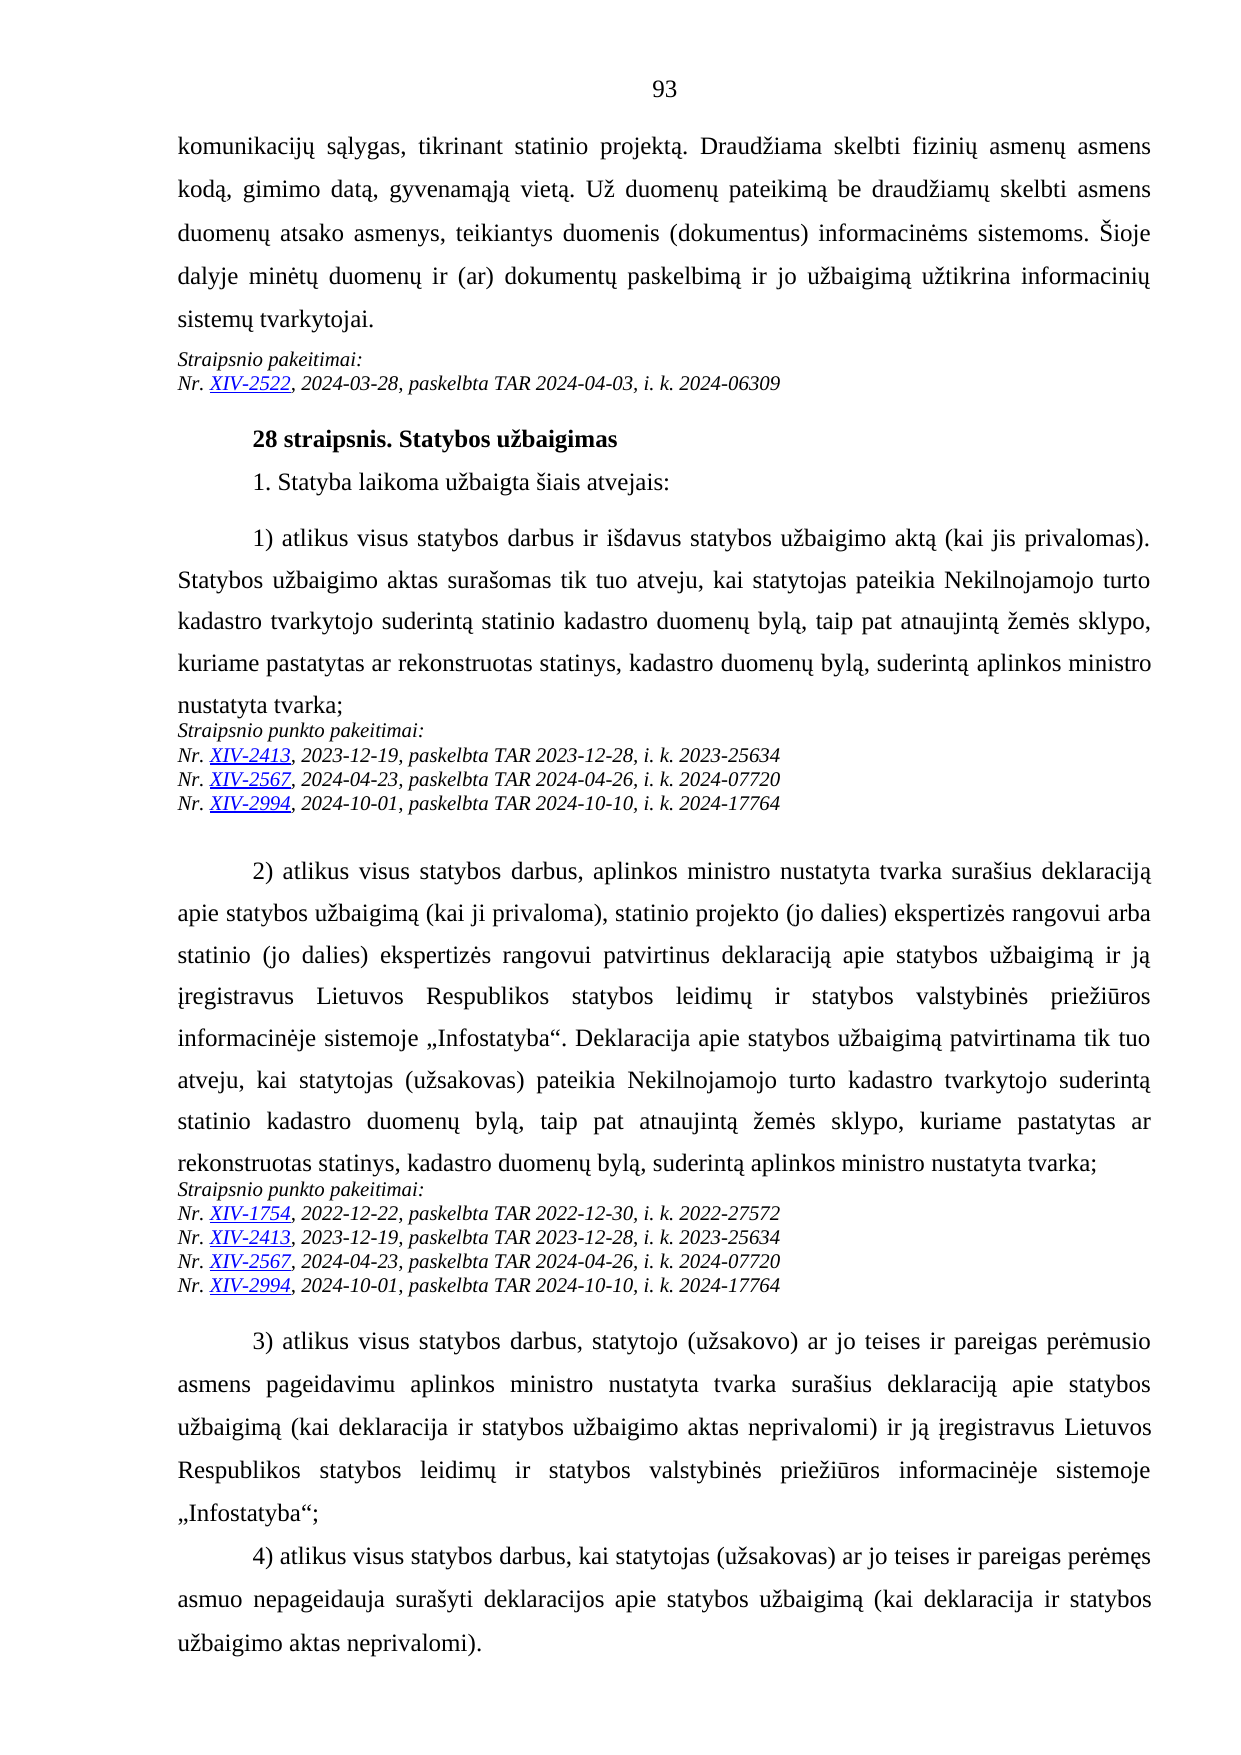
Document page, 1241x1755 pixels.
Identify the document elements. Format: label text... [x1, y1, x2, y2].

text Nr. XIV-2522, 2024-03-28, paskelbta TAR 2024-04-03, i. k. 2024-06309 [177, 371, 1152, 395]
text 2) atlikus visus statybos darbus, aplinkos ministro nustatyta tvarka surašius deklaraciją apie statybos užbaigimą (kai ji privaloma), statinio projekto (jo dalies) ekspertizės rangovui arba statinio (jo dalies) ekspertizės rangovui patvirtinus deklaraciją apie statybos užbaigimą ir ją įregistravus Lietuvos Respublikos statybos leidimų ir statybos valstybinės priežiūros informacinėje sistemoje „Infostatyba“. Deklaracija apie statybos užbaigimą patvirtinama tik tuo atveju, kai statytojas (užsakovas) pateikia Nekilnojamojo turto kadastro tvarkytojo suderintą statinio kadastro duomenų bylą, taip pat atnaujintą žemės sklypo, kuriame pastatytas ar rekonstruotas statinys, kadastro duomenų bylą, suderintą aplinkos ministro nustatyta tvarka; [177, 843, 1152, 1177]
text komunikacijų sąlygas, tikrinant statinio projektą. Draudžiama skelbti fizinių asmenų asmens kodą, gimimo datą, gyvenamąją vietą. Už duomenų pateikimą be draudžiamų skelbti asmens duomenų atsako asmenys, teikiantys duomenis (dokumentus) informacinėms sistemoms. Šioje dalyje minėtų duomenų ir (ar) dokumentų paskelbimą ir jo užbaigimą užtikrina informacinių sistemų tvarkytojai. [177, 131, 1152, 333]
text Nr. XIV-2567, 2024-04-23, paskelbta TAR 2024-04-26, i. k. 2024-07720 [177, 1249, 1152, 1273]
text 28 straipsnis. Statybos užbaigimas [177, 424, 1152, 453]
text 3) atlikus visus statybos darbus, statytojo (užsakovo) ar jo teises ir pareigas perėmusio asmens pageidavimu aplinkos ministro nustatyta tvarka surašius deklaraciją apie statybos užbaigimą (kai deklaracija ir statybos užbaigimo aktas neprivalomi) ir ją įregistravus Lietuvos Respublikos statybos leidimų ir statybos valstybinės priežiūros informacinėje sistemoje „Infostatyba“; [177, 1326, 1152, 1527]
text Nr. XIV-2413, 2023-12-19, paskelbta TAR 2023-12-28, i. k. 2023-25634 [177, 742, 1152, 767]
text Nr. XIV-1754, 2022-12-22, paskelbta TAR 2022-12-30, i. k. 2022-27572 [177, 1201, 1152, 1225]
text Straipsnio pakeitimai: [177, 347, 1152, 371]
text 1) atlikus visus statybos darbus ir išdavus statybos užbaigimo aktą (kai jis privalomas). Statybos užbaigimo aktas surašomas tik tuo atveju, kai statytojas pateikia Nekilnojamojo turto kadastro tvarkytojo suderintą statinio kadastro duomenų bylą, taip pat atnaujintą žemės sklypo, kuriame pastatytas ar rekonstruotas statinys, kadastro duomenų bylą, suderintą aplinkos ministro nustatyta tvarka; [177, 510, 1152, 718]
text Nr. XIV-2994, 2024-10-01, paskelbta TAR 2024-10-10, i. k. 2024-17764 [177, 791, 1152, 815]
text Nr. XIV-2413, 2023-12-19, paskelbta TAR 2023-12-28, i. k. 2023-25634 [177, 1225, 1152, 1249]
text Straipsnio punkto pakeitimai: [177, 1177, 1152, 1201]
text Nr. XIV-2567, 2024-04-23, paskelbta TAR 2024-04-26, i. k. 2024-07720 [177, 767, 1152, 791]
text Nr. XIV-2994, 2024-10-01, paskelbta TAR 2024-10-10, i. k. 2024-17764 [177, 1273, 1152, 1297]
text 4) atlikus visus statybos darbus, kai statytojas (užsakovas) ar jo teises ir pareigas perėmęs asmuo nepageidauja surašyti deklaracijos apie statybos užbaigimą (kai deklaracija ir statybos užbaigimo aktas neprivalomi). [177, 1541, 1152, 1656]
text Straipsnio punkto pakeitimai: [177, 718, 1152, 742]
text 1. Statyba laikoma užbaigta šiais atvejais: [177, 467, 1152, 496]
